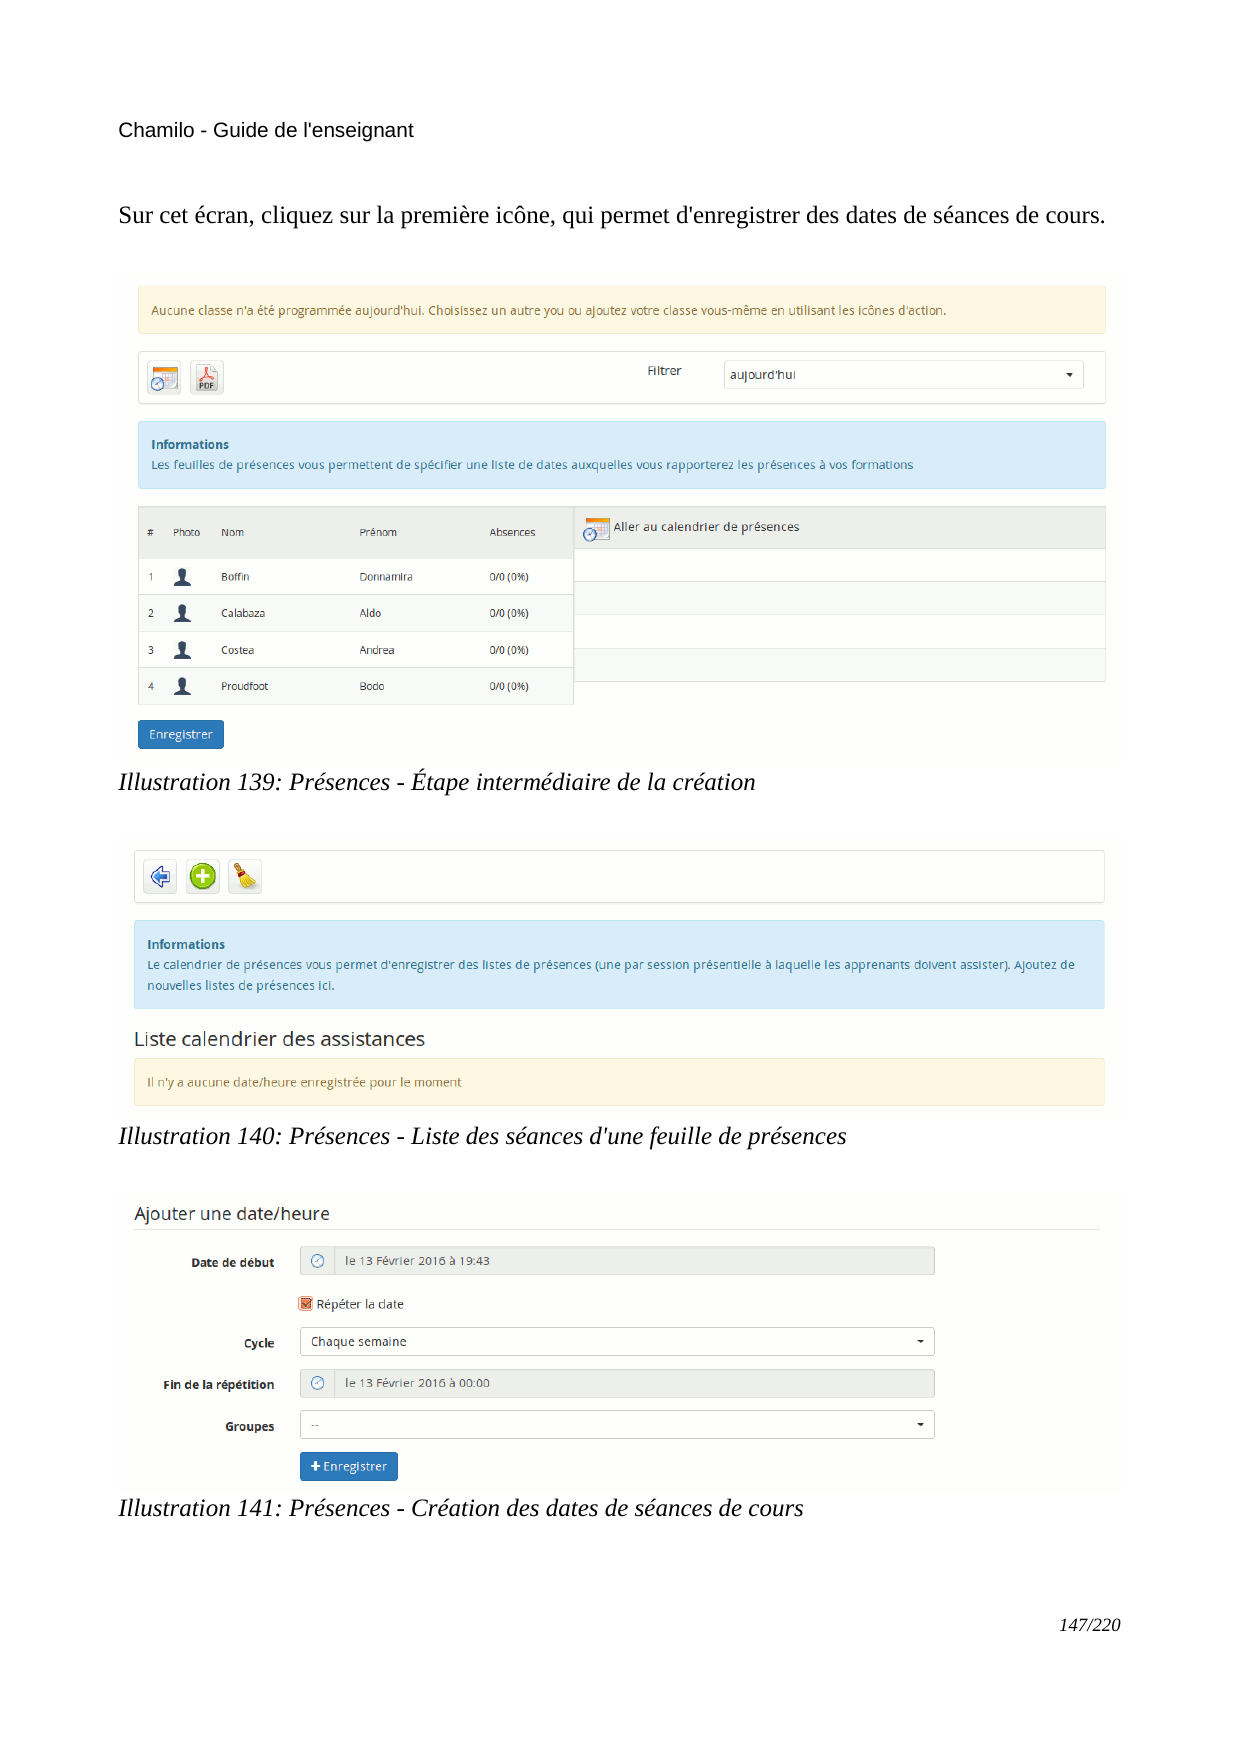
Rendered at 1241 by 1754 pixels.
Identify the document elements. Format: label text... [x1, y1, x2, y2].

text Illustration 141: Présences - Création des dates de séances de cours [118, 1493, 1122, 1522]
text Illustration 140: Présences - Liste des séances d'une feuille de présences [118, 1122, 1122, 1150]
text Sur cet écran, cliquez sur la première icône, qui permet d'enregistrer des dates de séances de cours. [118, 200, 1122, 229]
text Illustration 139: Présences - Étape intermédiaire de la création [118, 767, 1122, 796]
picture [118, 1191, 1122, 1493]
picture [118, 270, 1122, 767]
picture [118, 837, 1122, 1122]
